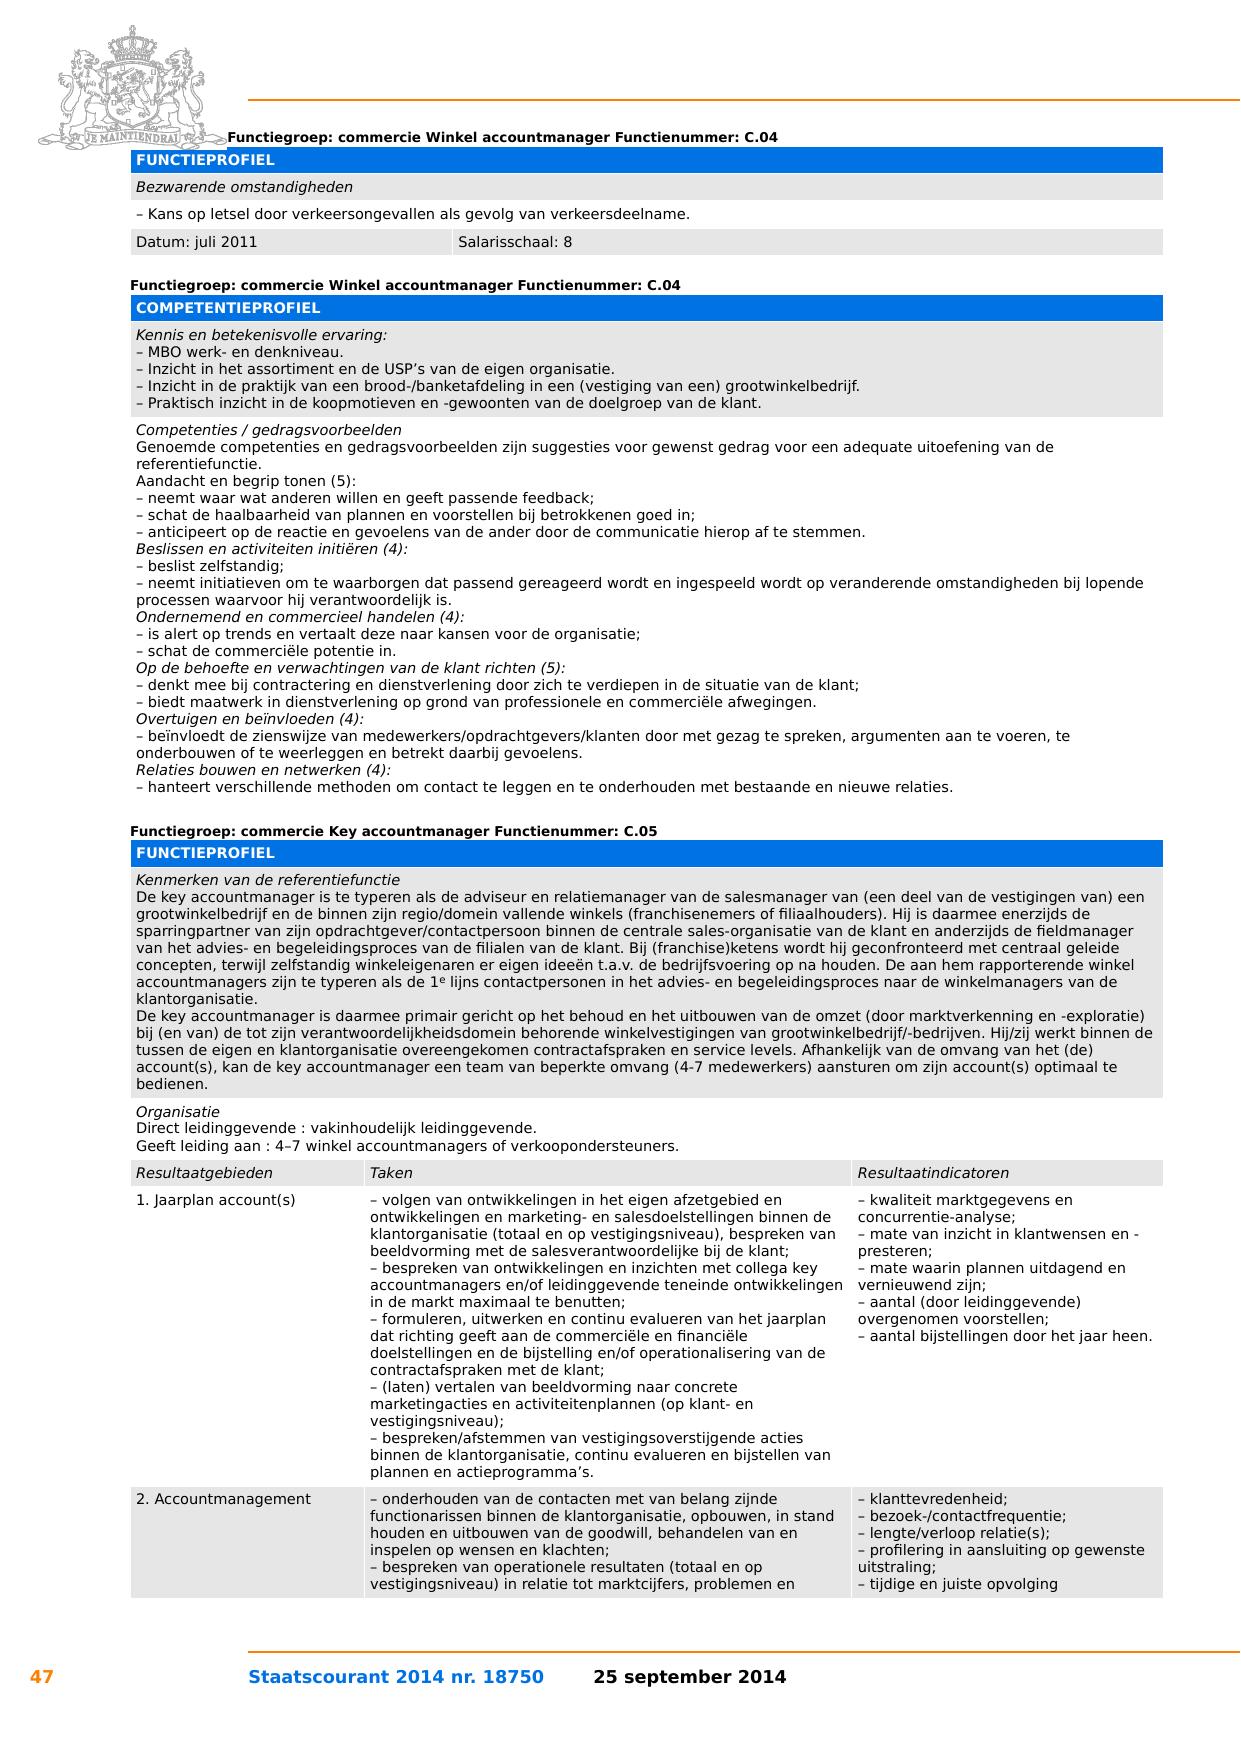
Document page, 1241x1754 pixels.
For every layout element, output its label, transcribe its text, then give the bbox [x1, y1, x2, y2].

table_cell – onderhouden van de contacten met van belang zijnde functionarissen binnen de klantorganisatie, opbouwen, in stand houden en uitbouwen van de goodwill, behandelen van en inspelen op wensen en klachten; – bespreken van operationele resultaten (totaal en op vestigingsniveau) in relatie tot marktcijfers, problemen en [365, 1487, 851, 1598]
table_cell – klanttevredenheid; – bezoek-/contactfrequentie; – lengte/verloop relatie(s); – profilering in aansluiting op gewenste uitstraling; – tijdige en juiste opvolging [852, 1487, 1163, 1598]
table_cell Bezwarende omstandigheden [131, 174, 1163, 200]
table_cell 2. Accountmanagement [131, 1487, 364, 1598]
table_cell Organisatie Direct leidinggevende : vakinhoudelijk leidinggevende. Geeft leiding aan : 4–7 winkel accountmanagers of verkoopondersteuners. [131, 1099, 1163, 1159]
table_header Functiegroep: commercie Key accountmanager Functienummer: C.05 [130, 824, 1163, 839]
table_cell Datum: juli 2011 [131, 229, 452, 255]
table_cell Resultaatindicatoren [852, 1160, 1163, 1186]
table_cell FUNCTIEPROFIEL [131, 840, 1163, 867]
table_cell COMPETENTIEPROFIEL [131, 295, 1163, 321]
table_cell – volgen van ontwikkelingen in het eigen afzetgebied en ontwikkelingen en marketing- en salesdoelstellingen binnen de klantorganisatie (totaal en op vestigingsniveau), bespreken van beeldvorming met de salesverantwoordelijke bij de klant; – bespreken van ontwikkelingen en inzichten met collega key accountmanagers en/of leidinggevende teneinde ontwikkelingen in de markt maximaal te benutten; – formuleren, uitwerken en continu evalueren van het jaarplan dat richting geeft aan de commerciële en financiële doelstellingen en de bijstelling en/of operationalisering van de contractafspraken met de klant; – (laten) vertalen van beeldvorming naar concrete marketingacties en activiteitenplannen (op klant- en vestigingsniveau); – bespreken/afstemmen van vestigingsoverstijgende acties binnen de klantorganisatie, continu evalueren en bijstellen van plannen en actieprogramma’s. [365, 1188, 851, 1486]
table_cell Competenties / gedragsvoorbeelden Genoemde competenties en gedragsvoorbeelden zijn suggesties voor gewenst gedrag voor een adequate uitoefening van de referentiefunctie. Aandacht en begrip tonen (5): – neemt waar wat anderen willen en geeft passende feedback; – schat de haalbaarheid van plannen en voorstellen bij betrokkenen goed in; – anticipeert op de reactie en gevoelens van de ander door de communicatie hierop af te stemmen. Beslissen en activiteiten initiëren (4): – beslist zelfstandig; – neemt initiatieven om te waarborgen dat passend gereageerd wordt en ingespeeld wordt op veranderende omstandigheden bij lopende processen waarvoor hij verantwoordelijk is. Ondernemend en commercieel handelen (4): – is alert op trends en vertaalt deze naar kansen voor de organisatie; – schat de commerciële potentie in. Op de behoefte en verwachtingen van de klant richten (5): – denkt mee bij contractering en dienstverlening door zich te verdiepen in de situatie van de klant; – biedt maatwerk in dienstverlening op grond van professionele en commerciële afwegingen. Overtuigen en beïnvloeden (4): – beïnvloedt de zienswijze van medewerkers/opdrachtgevers/klanten door met gezag te spreken, argumenten aan te voeren, te onderbouwen of te weerleggen en betrekt daarbij gevoelens. Relaties bouwen en netwerken (4): – hanteert verschillende methoden om contact te leggen en te onderhouden met bestaande en nieuwe relaties. [131, 418, 1163, 801]
table_cell FUNCTIEPROFIEL [131, 147, 1163, 173]
table_cell Kennis en betekenisvolle ervaring: – MBO werk- en denkniveau. – Inzicht in het assortiment en de USP’s van de eigen organisatie. – Inzicht in de praktijk van een brood-/banketafdeling in een (vestiging van een) grootwinkelbedrijf. – Praktisch inzicht in de koopmotieven en -gewoonten van de doelgroep van de klant. [131, 322, 1163, 417]
picture [38, 25, 227, 150]
table_cell – Kans op letsel door verkeersongevallen als gevolg van verkeersdeelname. [131, 201, 1163, 228]
table_cell Kenmerken van de referentiefunctie De key accountmanager is te typeren als de adviseur en relatiemanager van de salesmanager van (een deel van de vestigingen van) een grootwinkelbedrijf en de binnen zijn regio/domein vallende winkels (franchisenemers of filiaalhouders). Hij is daarmee enerzijds de sparringpartner van zijn opdrachtgever/contactpersoon binnen de centrale sales-organisatie van de klant en anderzijds de fieldmanager van het advies- en begeleidingsproces van de filialen van de klant. Bij (franchise)ketens wordt hij geconfronteerd met centraal geleide concepten, terwijl zelfstandig winkeleigenaren er eigen ideeën t.a.v. de bedrijfsvoering op na houden. De aan hem rapporterende winkel accountmanagers zijn te typeren als de 1e lijns contactpersonen in het advies- en begeleidingsproces naar de winkelmanagers van de klantorganisatie. De key accountmanager is daarmee primair gericht op het behoud en het uitbouwen van de omzet (door marktverkenning en -exploratie) bij (en van) de tot zijn verantwoordelijkheidsdomein behorende winkelvestigingen van grootwinkelbedrijf/-bedrijven. Hij/zij werkt binnen de tussen de eigen en klantorganisatie overeengekomen contractafspraken en service levels. Afhankelijk van de omvang van het (de) account(s), kan de key accountmanager een team van beperkte omvang (4-7 medewerkers) aansturen om zijn account(s) optimaal te bedienen. [131, 868, 1163, 1098]
table_cell Taken [365, 1160, 851, 1186]
table_cell 1. Jaarplan account(s) [131, 1188, 364, 1486]
table_cell Salarisschaal: 8 [453, 229, 1163, 255]
table_header Functiegroep: commercie Winkel accountmanager Functienummer: C.04 [227, 130, 1163, 146]
table_cell Resultaatgebieden [131, 1160, 364, 1186]
table_header Functiegroep: commercie Winkel accountmanager Functienummer: C.04 [130, 278, 1163, 294]
table_cell – kwaliteit marktgegevens en concurrentie-analyse; – mate van inzicht in klantwensen en -presteren; – mate waarin plannen uitdagend en vernieuwend zijn; – aantal (door leidinggevende) overgenomen voorstellen; – aantal bijstellingen door het jaar heen. [852, 1188, 1163, 1486]
